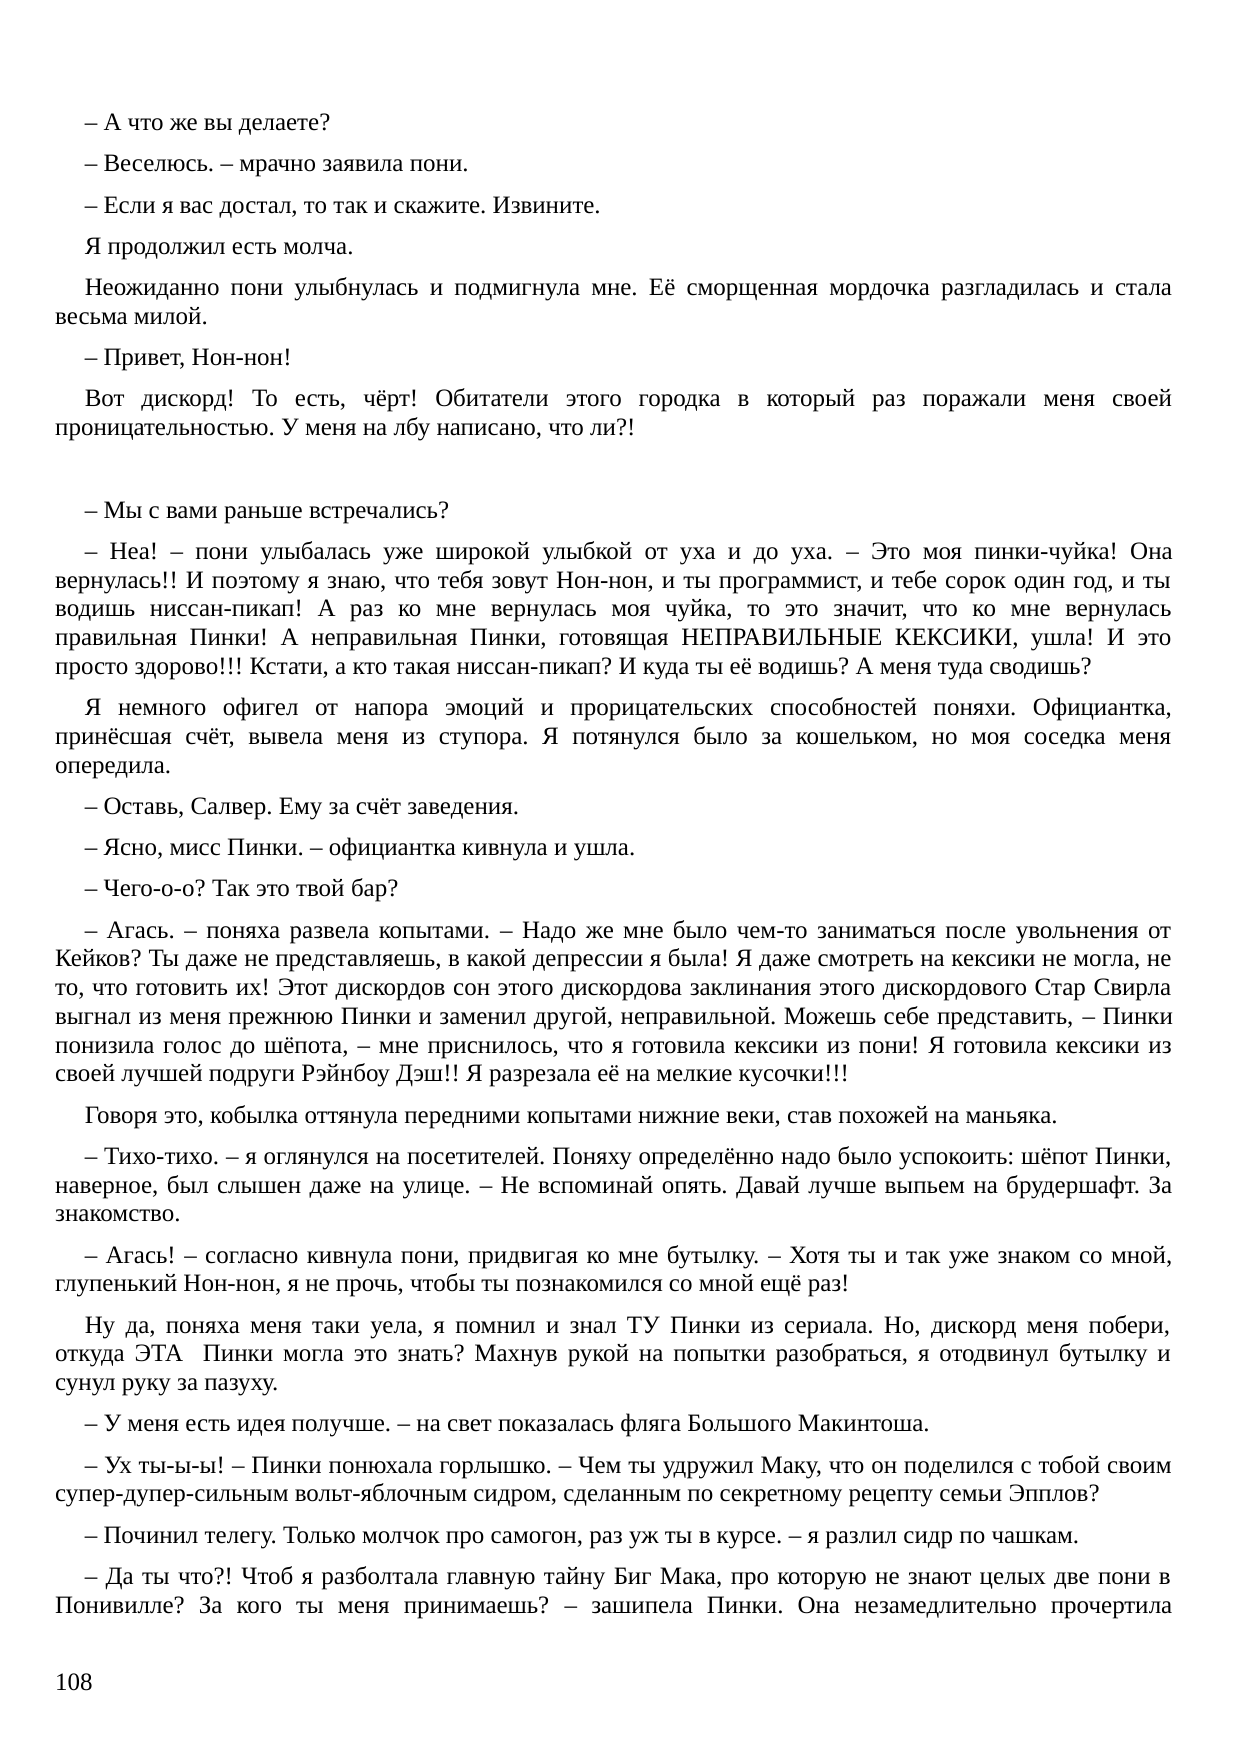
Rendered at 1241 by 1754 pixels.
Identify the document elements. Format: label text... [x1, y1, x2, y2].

text Я продолжил есть молча. [55, 231, 1173, 260]
text Вот дискорд! То есть, чёрт! Обитатели этого городка в который раз поражали меня своей проницательностью. У меня на лбу написано, что ли?! [55, 383, 1173, 441]
text Я немного офигел от напора эмоций и прорицательских способностей поняхи. Официантка, принёсшая счёт, вывела меня из ступора. Я потянулся было за кошельком, но моя соседка меня опередила. [55, 692, 1173, 778]
text – Тихо-тихо. – я оглянулся на посетителей. Поняху определённо надо было успокоить: шёпот Пинки, наверное, был слышен даже на улице. – Не вспоминай опять. Давай лучше выпьем на брудершафт. За знакомство. [55, 1141, 1173, 1227]
text – Чего-о-о? Так это твой бар? [55, 873, 1173, 902]
text – Веселюсь. – мрачно заявила пони. [55, 148, 1173, 177]
text – Ух ты-ы-ы! – Пинки понюхала горлышко. – Чем ты удружил Маку, что он поделился с тобой своим супер-дупер-сильным вольт-яблочным сидром, сделанным по секретному рецепту семьи Эпплов? [55, 1450, 1173, 1507]
text – Агась! – согласно кивнула пони, придвигая ко мне бутылку. – Хотя ты и так уже знаком со мной, глупенький Нон-нон, я не прочь, чтобы ты познакомился со мной ещё раз! [55, 1240, 1173, 1297]
text – Мы с вами раньше встречались? [55, 495, 1173, 523]
text – Агась. – поняха развела копытами. – Надо же мне было чем-то заниматься после увольнения от Кейков? Ты даже не представляешь, в какой депрессии я была! Я даже смотреть на кексики не могла, не то, что готовить их! Этот дискордов сон этого дискордова заклинания этого дискордового Стар Свирла выгнал из меня прежнюю Пинки и заменил другой, неправильной. Можешь себе представить, – Пинки понизила голос до шёпота, – мне приснилось, что я готовила кексики из пони! Я готовила кексики из своей лучшей подруги Рэйнбоу Дэш!! Я разрезала её на мелкие кусочки!!! [55, 915, 1173, 1087]
text – Привет, Нон-нон! [55, 342, 1173, 371]
text – Если я вас достал, то так и скажите. Извините. [55, 190, 1173, 218]
text – А что же вы делаете? [55, 107, 1173, 136]
text Неожиданно пони улыбнулась и подмигнула мне. Её сморщенная мордочка разгладилась и стала весьма милой. [55, 272, 1173, 330]
text Ну да, поняха меня таки уела, я помнил и знал ТУ Пинки из сериала. Но, дискорд меня побери, откуда ЭТА Пинки могла это знать? Махнув рукой на попытки разобраться, я отодвинул бутылку и сунул руку за пазуху. [55, 1310, 1173, 1396]
text – Неа! – пони улыбалась уже широкой улыбкой от уха и до уха. – Это моя пинки-чуйка! Она вернулась!! И поэтому я знаю, что тебя зовут Нон-нон, и ты программист, и тебе сорок один год, и ты водишь ниссан-пикап! А раз ко мне вернулась моя чуйка, то это значит, что ко мне вернулась правильная Пинки! А неправильная Пинки, готовящая НЕПРАВИЛЬНЫЕ КЕКСИКИ, ушла! И это просто здорово!!! Кстати, а кто такая ниссан-пикап? И куда ты её водишь? А меня туда сводишь? [55, 536, 1173, 680]
text – Ясно, мисс Пинки. – официантка кивнула и ушла. [55, 832, 1173, 861]
text – У меня есть идея получше. – на свет показалась фляга Большого Макинтоша. [55, 1408, 1173, 1437]
text – Оставь, Салвер. Ему за счёт заведения. [55, 791, 1173, 820]
text – Починил телегу. Только молчок про самогон, раз уж ты в курсе. – я разлил сидр по чашкам. [55, 1520, 1173, 1548]
text Говоря это, кобылка оттянула передними копытами нижние веки, став похожей на маньяка. [55, 1100, 1173, 1128]
text – Да ты что?! Чтоб я разболтала главную тайну Биг Мака, про которую не знают целых две пони в Понивилле? За кого ты меня принимаешь? – зашипела Пинки. Она незамедлительно прочертила [55, 1561, 1173, 1618]
